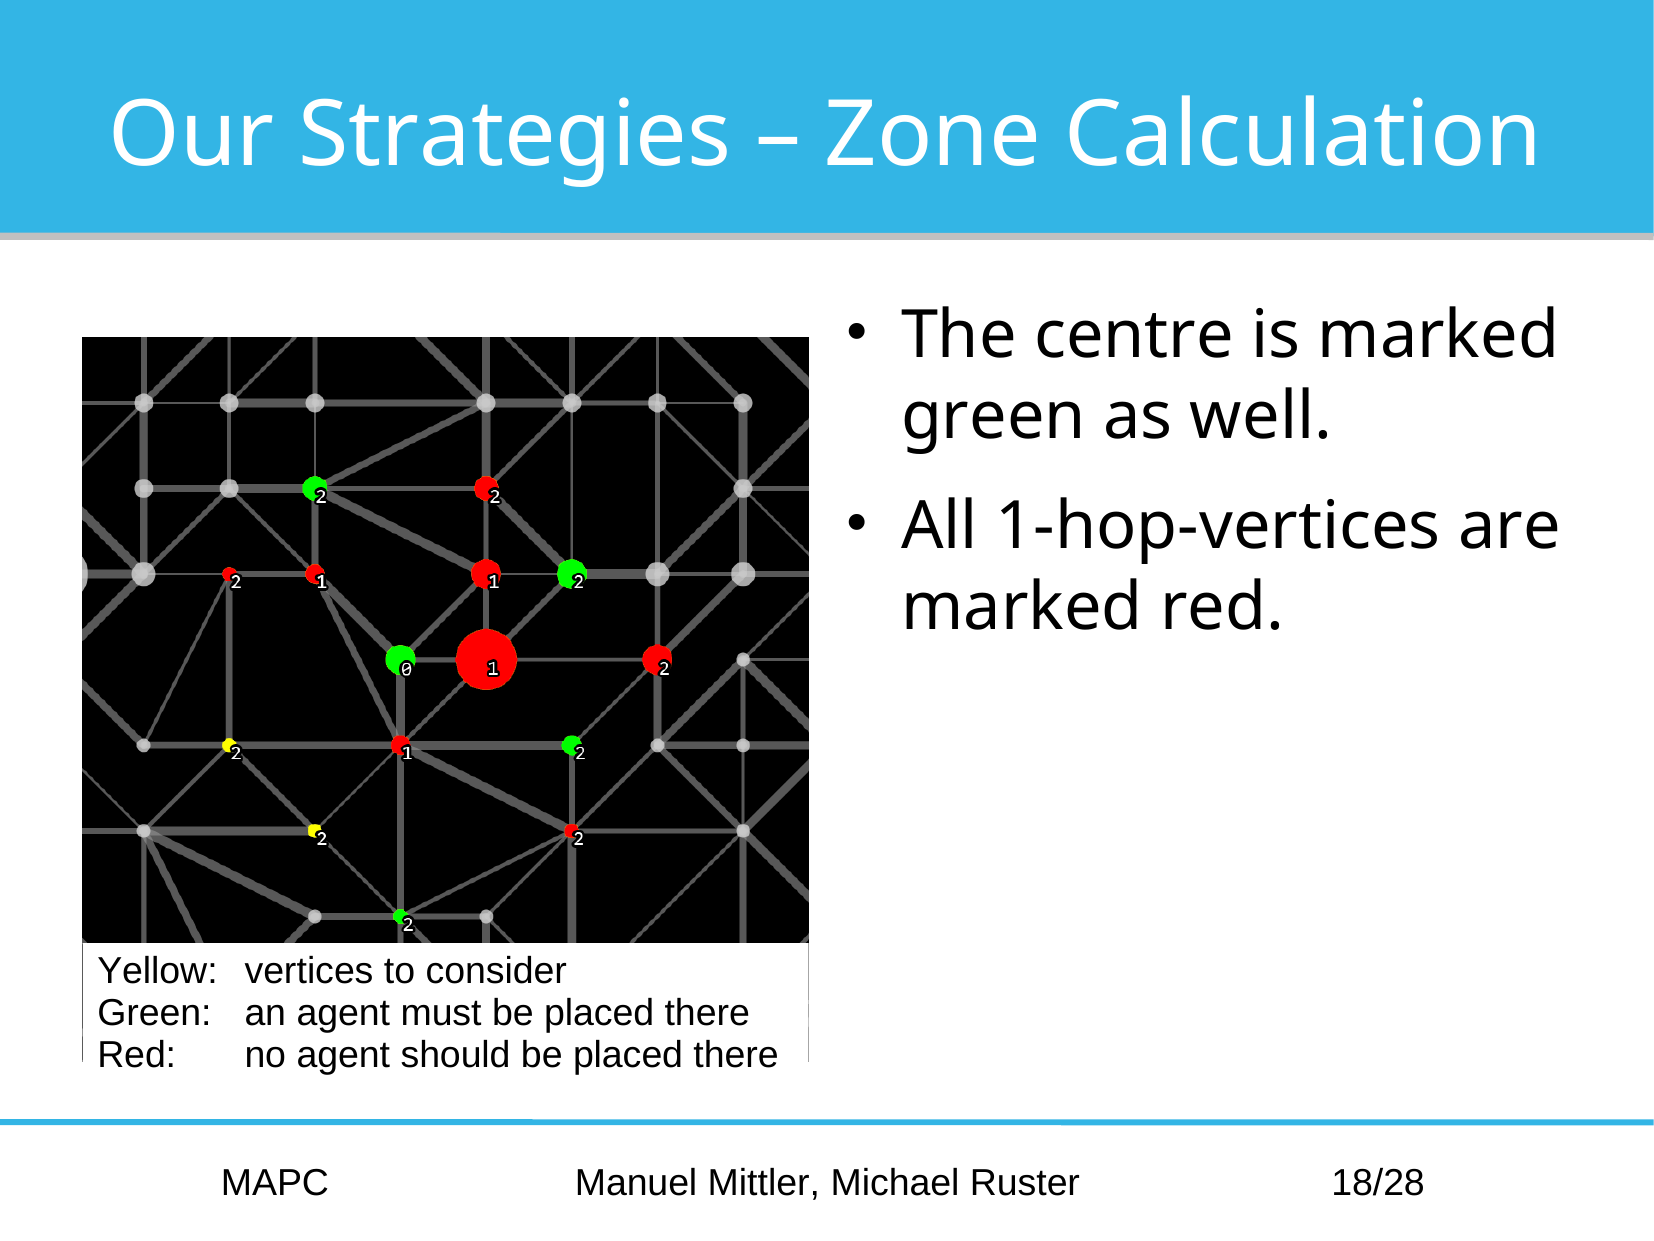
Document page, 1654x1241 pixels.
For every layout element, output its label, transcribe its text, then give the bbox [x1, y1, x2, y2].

list The centre is marked green as well. All 1-hop-vertices are marked red. [844, 290, 1571, 1109]
text_box Yellow: vertices to consider Green: an agent must be placed there Red: no agent should be placed there [82, 943, 809, 1087]
picture [82, 337, 809, 943]
title Our Strategies – Zone Calculation [82, 49, 1571, 207]
